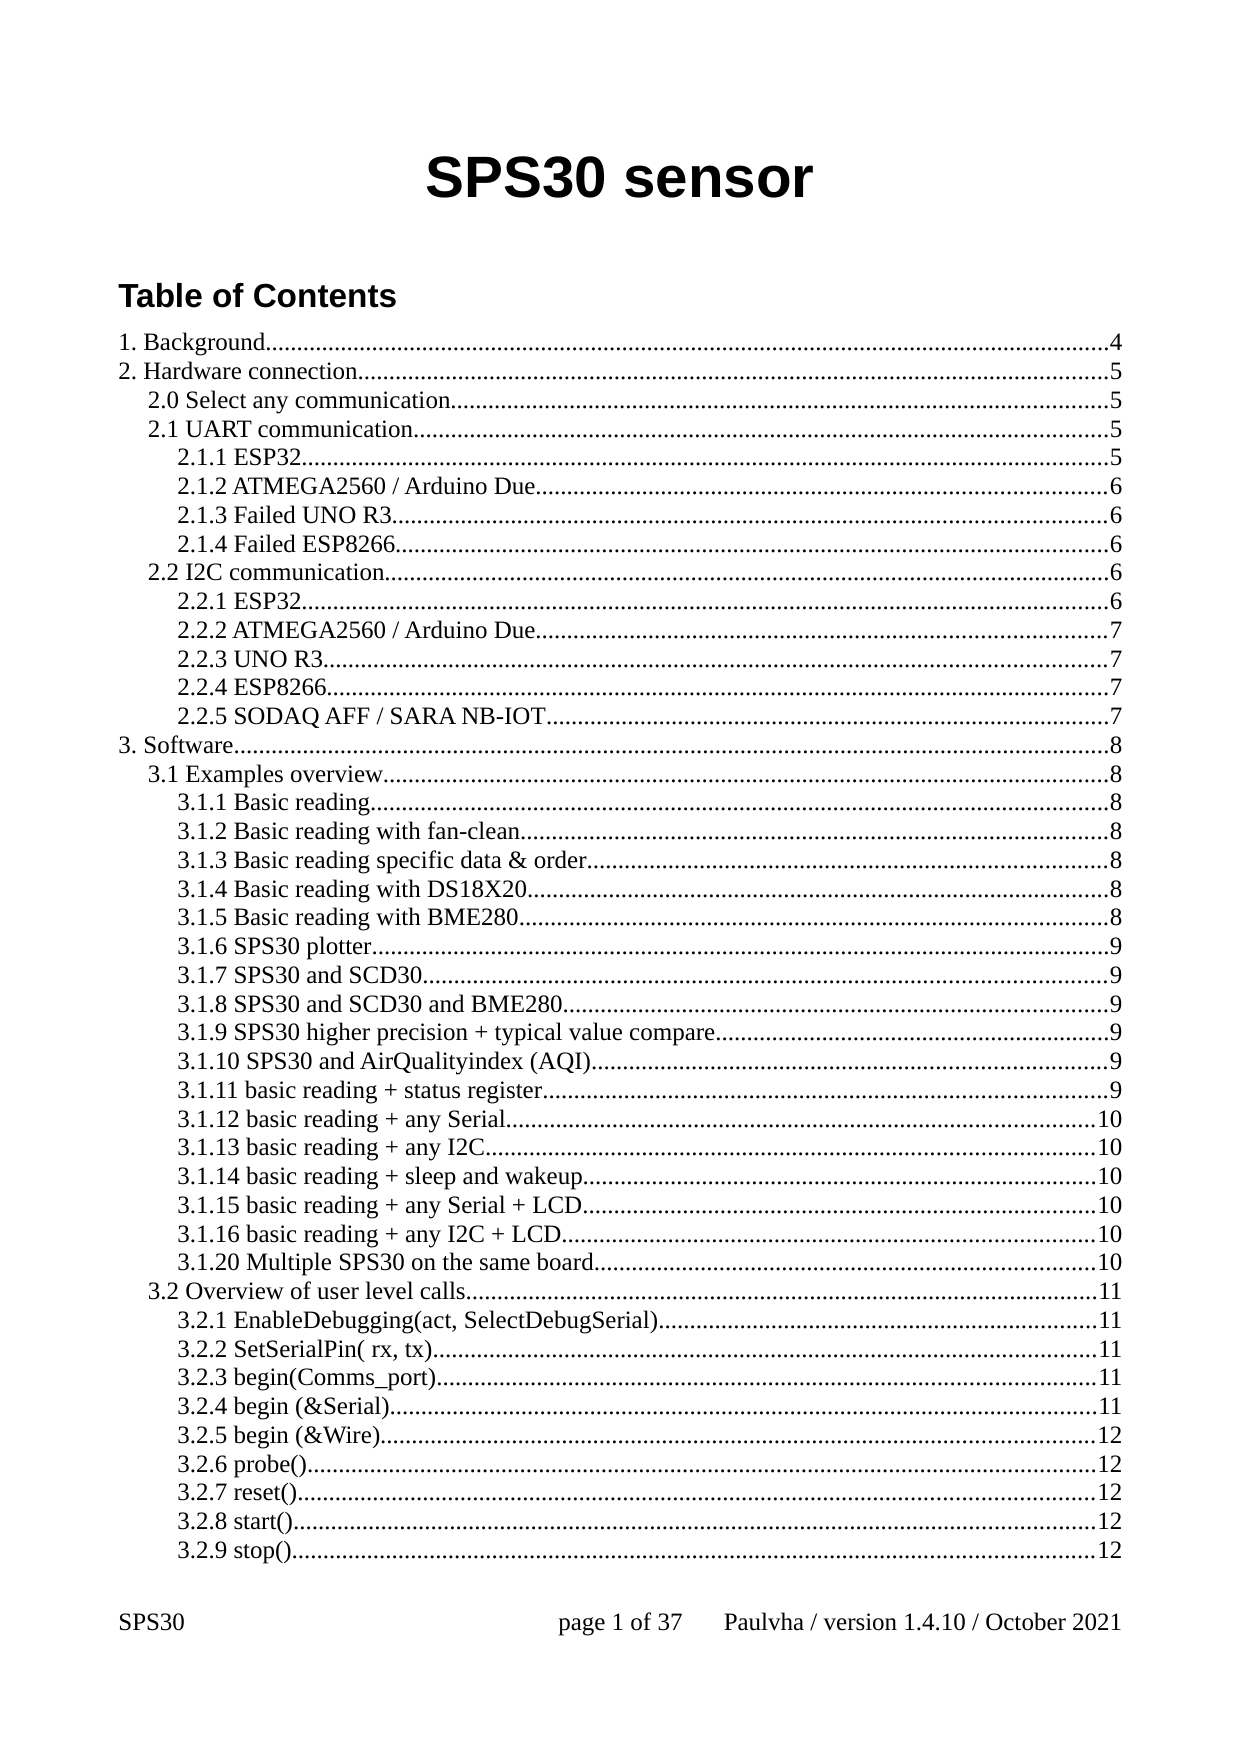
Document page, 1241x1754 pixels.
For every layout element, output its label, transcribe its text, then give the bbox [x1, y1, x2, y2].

subtitle Table of Contents [118, 276, 1122, 315]
text 2.0 Select any communication 5 [148, 385, 1122, 414]
text 2.2.4 ESP8266 7 [177, 672, 1122, 701]
text 3.1.16 basic reading + any I2C + LCD 10 [177, 1219, 1122, 1247]
text 3.1.2 Basic reading with fan-clean 8 [177, 816, 1122, 845]
text 3.1.8 SPS30 and SCD30 and BME280 9 [177, 989, 1122, 1017]
text 2. Hardware connection 5 [118, 356, 1122, 385]
text 2.2.1 ESP32 6 [177, 586, 1122, 615]
text 3. Software 8 [118, 730, 1122, 759]
text 2.1 UART communication 5 [148, 414, 1122, 442]
text 3.1 Examples overview 8 [148, 759, 1122, 787]
text 3.1.5 Basic reading with BME280 8 [177, 902, 1122, 931]
text 1. Background 4 [118, 327, 1122, 356]
text 3.2.6 probe() 12 [177, 1449, 1122, 1477]
text 2.2 I2C communication 6 [148, 557, 1122, 586]
text 2.2.3 UNO R3 7 [177, 644, 1122, 672]
text 3.1.12 basic reading + any Serial 10 [177, 1104, 1122, 1132]
text 2.2.5 SODAQ AFF / SARA NB-IOT 7 [177, 701, 1122, 730]
text 3.2.2 SetSerialPin( rx, tx) 11 [177, 1334, 1122, 1362]
text 2.2.2 ATMEGA2560 / Arduino Due 7 [177, 615, 1122, 644]
text 3.2.8 start() 12 [177, 1506, 1122, 1535]
text 3.1.9 SPS30 higher precision + typical value compare 9 [177, 1017, 1122, 1046]
text 3.1.6 SPS30 plotter 9 [177, 931, 1122, 960]
text 3.1.13 basic reading + any I2C 10 [177, 1132, 1122, 1161]
text 3.2.1 EnableDebugging(act, SelectDebugSerial) 11 [177, 1305, 1122, 1334]
text 3.2.4 begin (&Serial) 11 [177, 1391, 1122, 1420]
text 3.2.7 reset() 12 [177, 1477, 1122, 1506]
text 3.1.20 Multiple SPS30 on the same board 10 [177, 1247, 1122, 1276]
text 2.1.4 Failed ESP8266 6 [177, 529, 1122, 557]
text 3.2.5 begin (&Wire) 12 [177, 1420, 1122, 1449]
text 3.1.11 basic reading + status register 9 [177, 1075, 1122, 1104]
text 3.2.3 begin(Comms_port) 11 [177, 1362, 1122, 1391]
text 3.1.3 Basic reading specific data & order 8 [177, 845, 1122, 874]
text 3.1.15 basic reading + any Serial + LCD 10 [177, 1190, 1122, 1219]
text 2.1.3 Failed UNO R3 6 [177, 500, 1122, 529]
text 2.1.2 ATMEGA2560 / Arduino Due 6 [177, 471, 1122, 500]
text 3.1.1 Basic reading 8 [177, 787, 1122, 816]
text 3.1.14 basic reading + sleep and wakeup 10 [177, 1161, 1122, 1190]
text 3.2.9 stop() 12 [177, 1535, 1122, 1564]
text 3.1.7 SPS30 and SCD30 9 [177, 960, 1122, 989]
text 3.1.4 Basic reading with DS18X20 8 [177, 874, 1122, 902]
title SPS30 sensor [118, 143, 1122, 210]
text 3.2 Overview of user level calls 11 [148, 1276, 1122, 1305]
text 2.1.1 ESP32 5 [177, 442, 1122, 471]
text 3.1.10 SPS30 and AirQualityindex (AQI) 9 [177, 1046, 1122, 1075]
